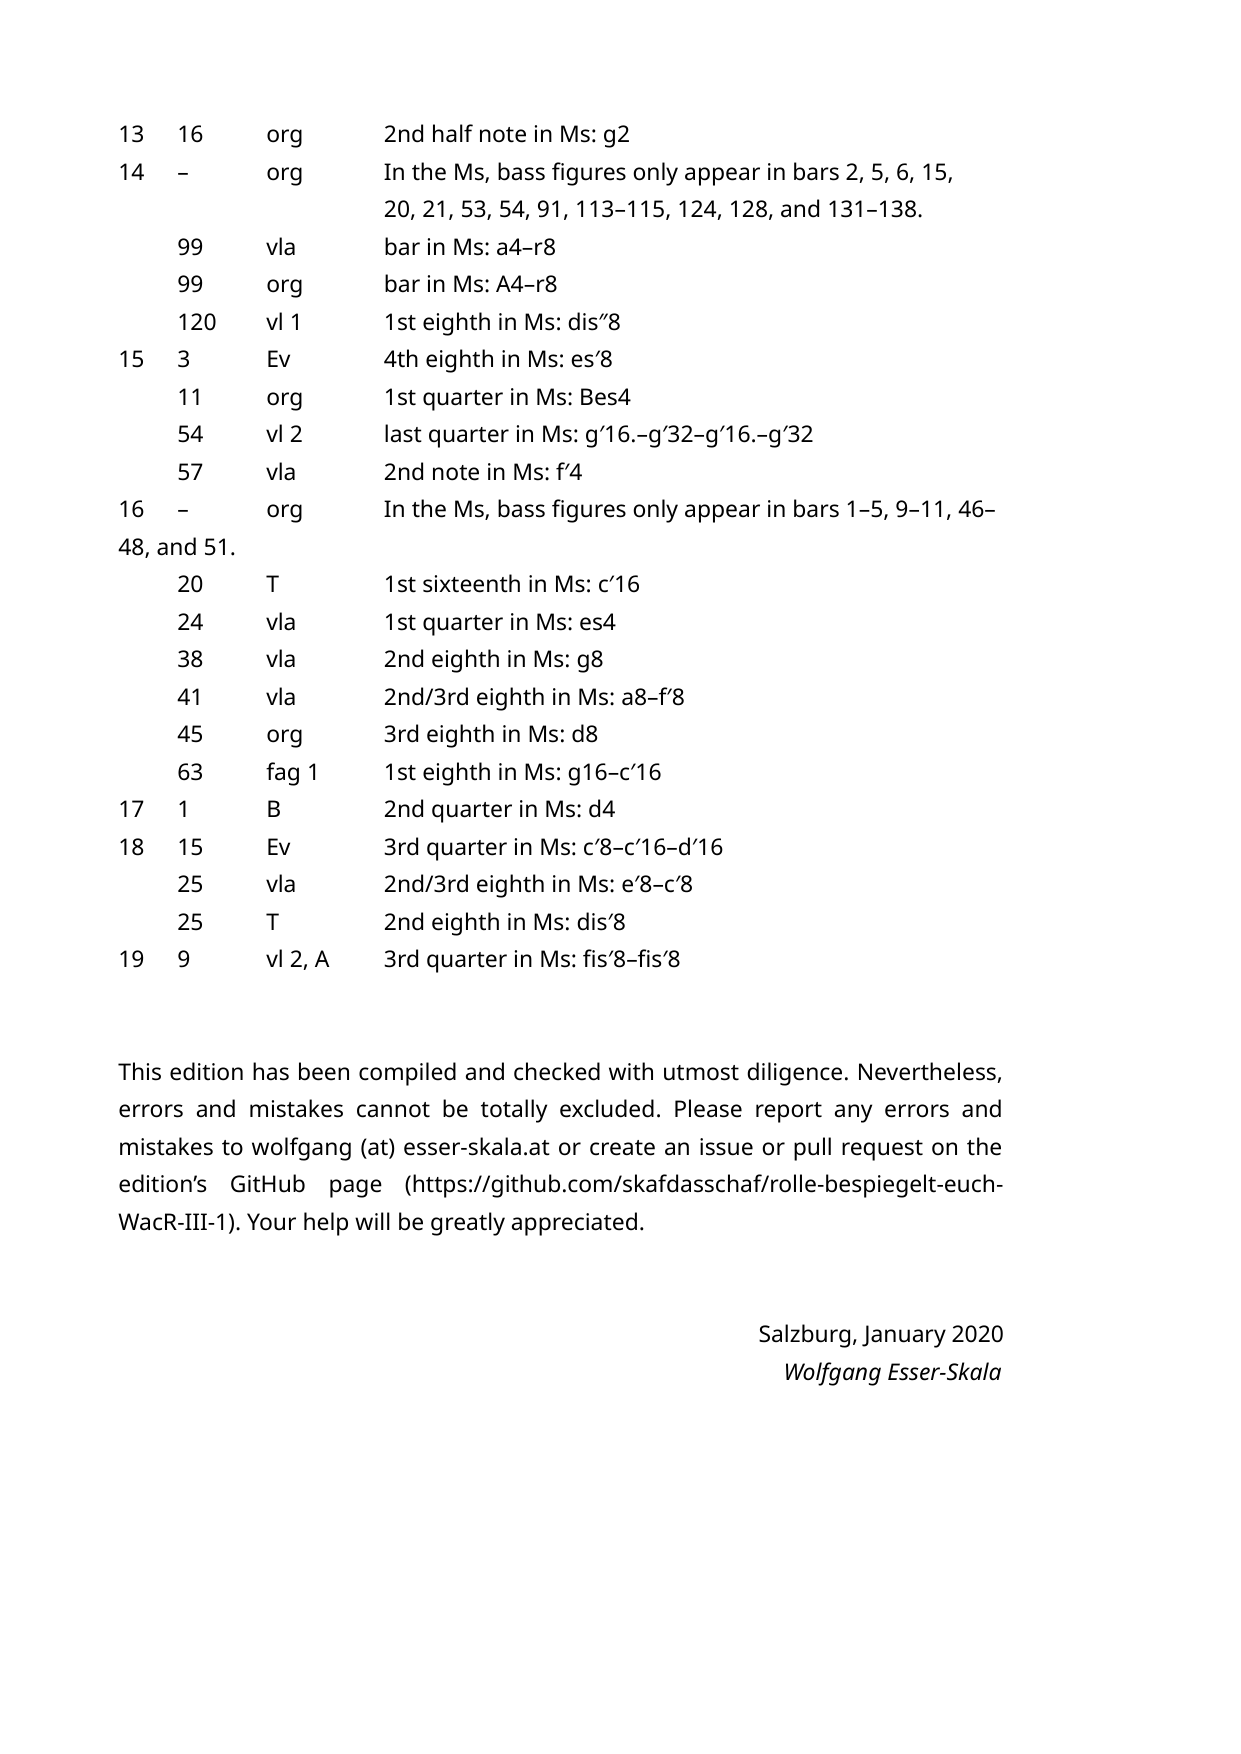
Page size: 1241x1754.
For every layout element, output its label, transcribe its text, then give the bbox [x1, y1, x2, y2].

text Salzburg, January 2020 Wolfgang Esser-Skala [118, 1318, 1004, 1387]
text 13 16 org 2nd half note in Ms: g2 14 – org In the Ms, bass figures only appear in bars 2, 5, 6, 15, 20, 21, 53, 54, 91, 113–115, 124, 128, and 131–138. 99 vla bar in Ms: a4–r8 99 org bar in Ms: A4–r8 120 vl 1 1st eighth in Ms: dis″8 15 3 Ev 4th eighth in Ms: es′8 11 org 1st quarter in Ms: Bes4 54 vl 2 last quarter in Ms: g′16.–g′32–g′16.–g′32 57 vla 2nd note in Ms: f′4 16 – org In the Ms, bass figures only appear in bars 1–5, 9–11, 46–48, and 51. 20 T 1st sixteenth in Ms: c′16 24 vla 1st quarter in Ms: es4 38 vla 2nd eighth in Ms: g8 41 vla 2nd/3rd eighth in Ms: a8–f′8 45 org 3rd eighth in Ms: d8 63 fag 1 1st eighth in Ms: g16–c′16 17 1 B 2nd quarter in Ms: d4 18 15 Ev 3rd quarter in Ms: c′8–c′16–d′16 25 vla 2nd/3rd eighth in Ms: e′8–c′8 25 T 2nd eighth in Ms: dis′8 19 9 vl 2, A 3rd quarter in Ms: fis′8–fis′8 [118, 118, 1004, 1012]
text This edition has been compiled and checked with utmost diligence. Nevertheless, errors and mistakes cannot be totally excluded. Please report any errors and mistakes to wolfgang (at) esser-skala.at or create an issue or pull request on the edition’s GitHub page (https://github.com/skafdasschaf/rolle-bespiegelt-euch-WacR-III-1). Your help will be greatly appreciated. [118, 1056, 1004, 1237]
